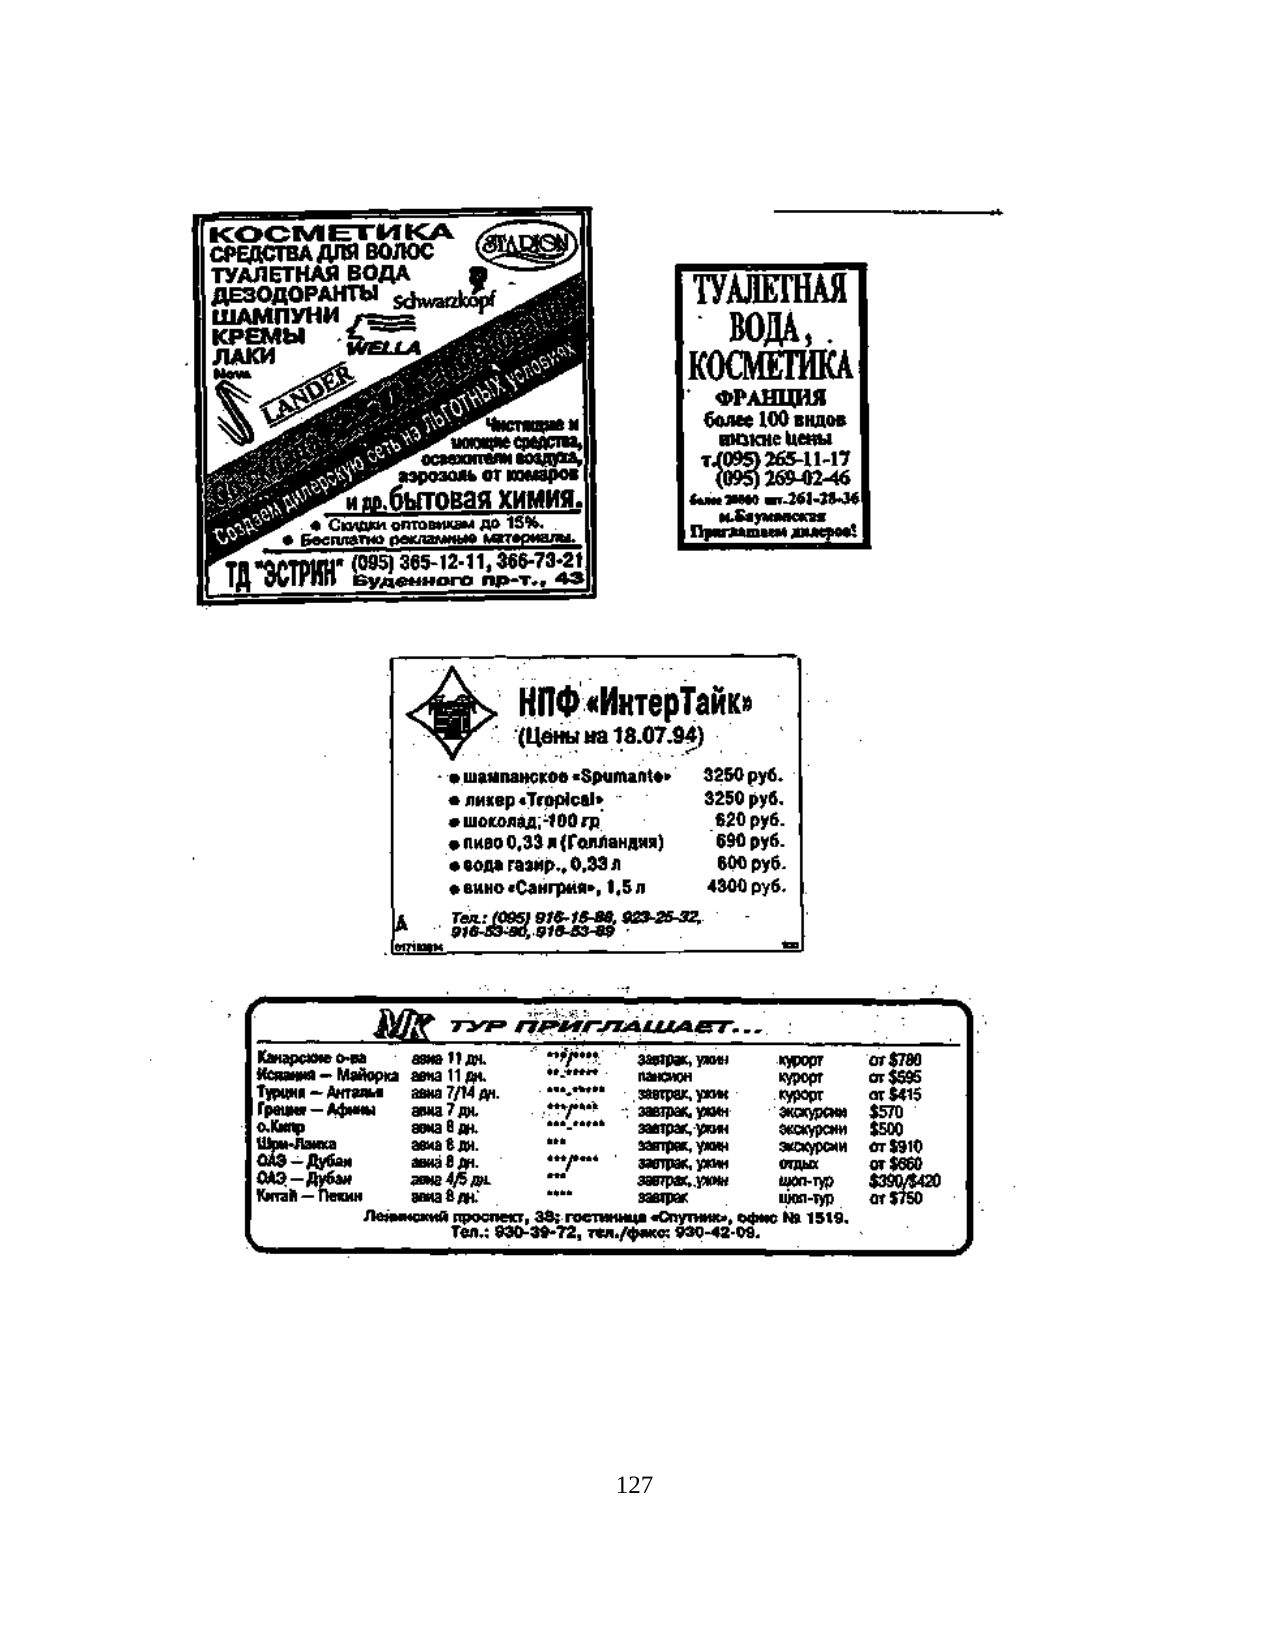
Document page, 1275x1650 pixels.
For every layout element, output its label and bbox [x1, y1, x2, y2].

picture [150, 150, 1036, 1301]
